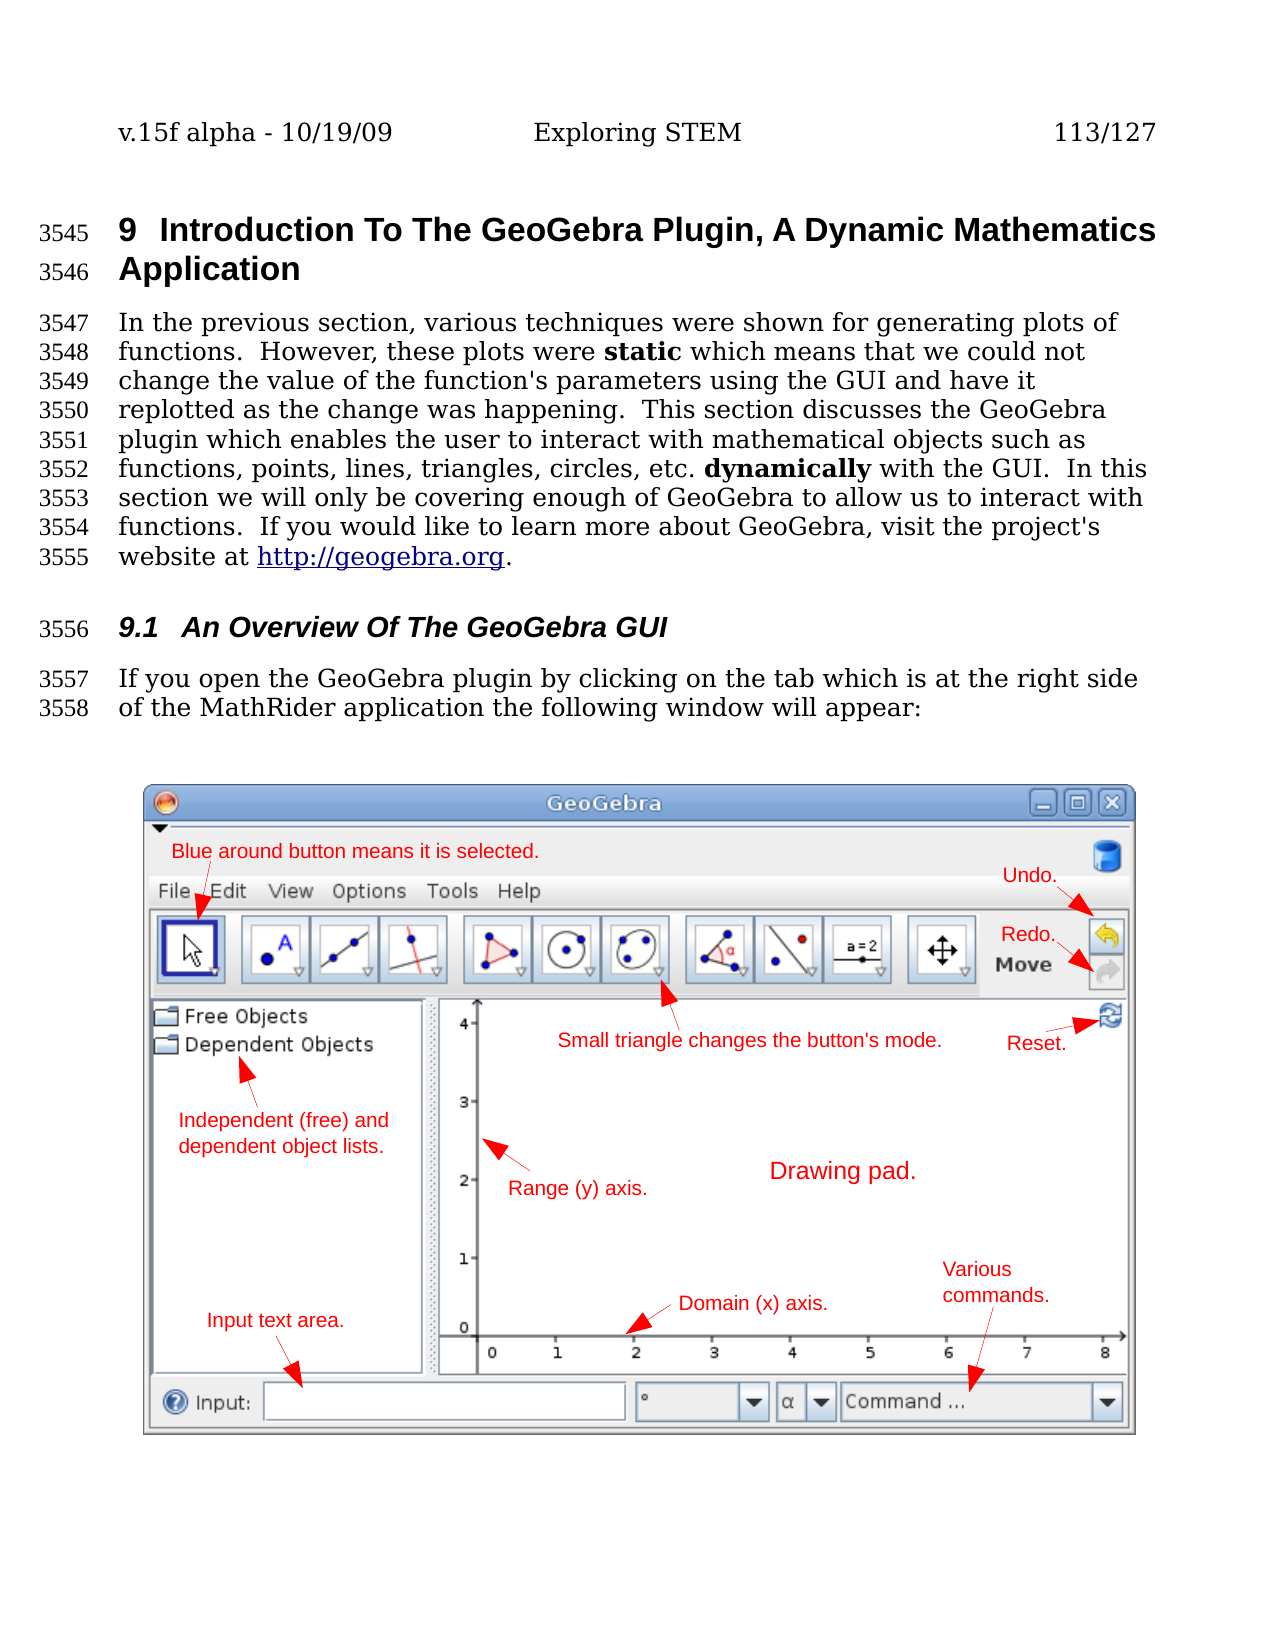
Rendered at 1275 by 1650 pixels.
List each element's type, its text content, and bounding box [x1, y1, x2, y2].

text In the previous section, various techniques were shown for generating plots of functions. However, these plots were static which means that we could not change the value of the function's parameters using the GUI and have it replotted as the change was happening. This section discusses the GeoGebra plugin which enables the user to interact with mathematical objects such as functions, points, lines, triangles, circles, etc. dynamically with the GUI. In this section we will only be covering enough of GeoGebra to allow us to interact with functions. If you would like to learn more about GeoGebra, visit the project's website at http://geogebra.org. [118, 308, 1157, 571]
subtitle Introduction To The GeoGebra Plugin, A Dynamic Mathematics Application [118, 210, 1157, 287]
subtitle An Overview Of The GeoGebra GUI [118, 610, 1157, 643]
text If you open the GeoGebra plugin by clicking on the tab which is at the right side of the MathRider application the following window will appear: [118, 664, 1157, 723]
